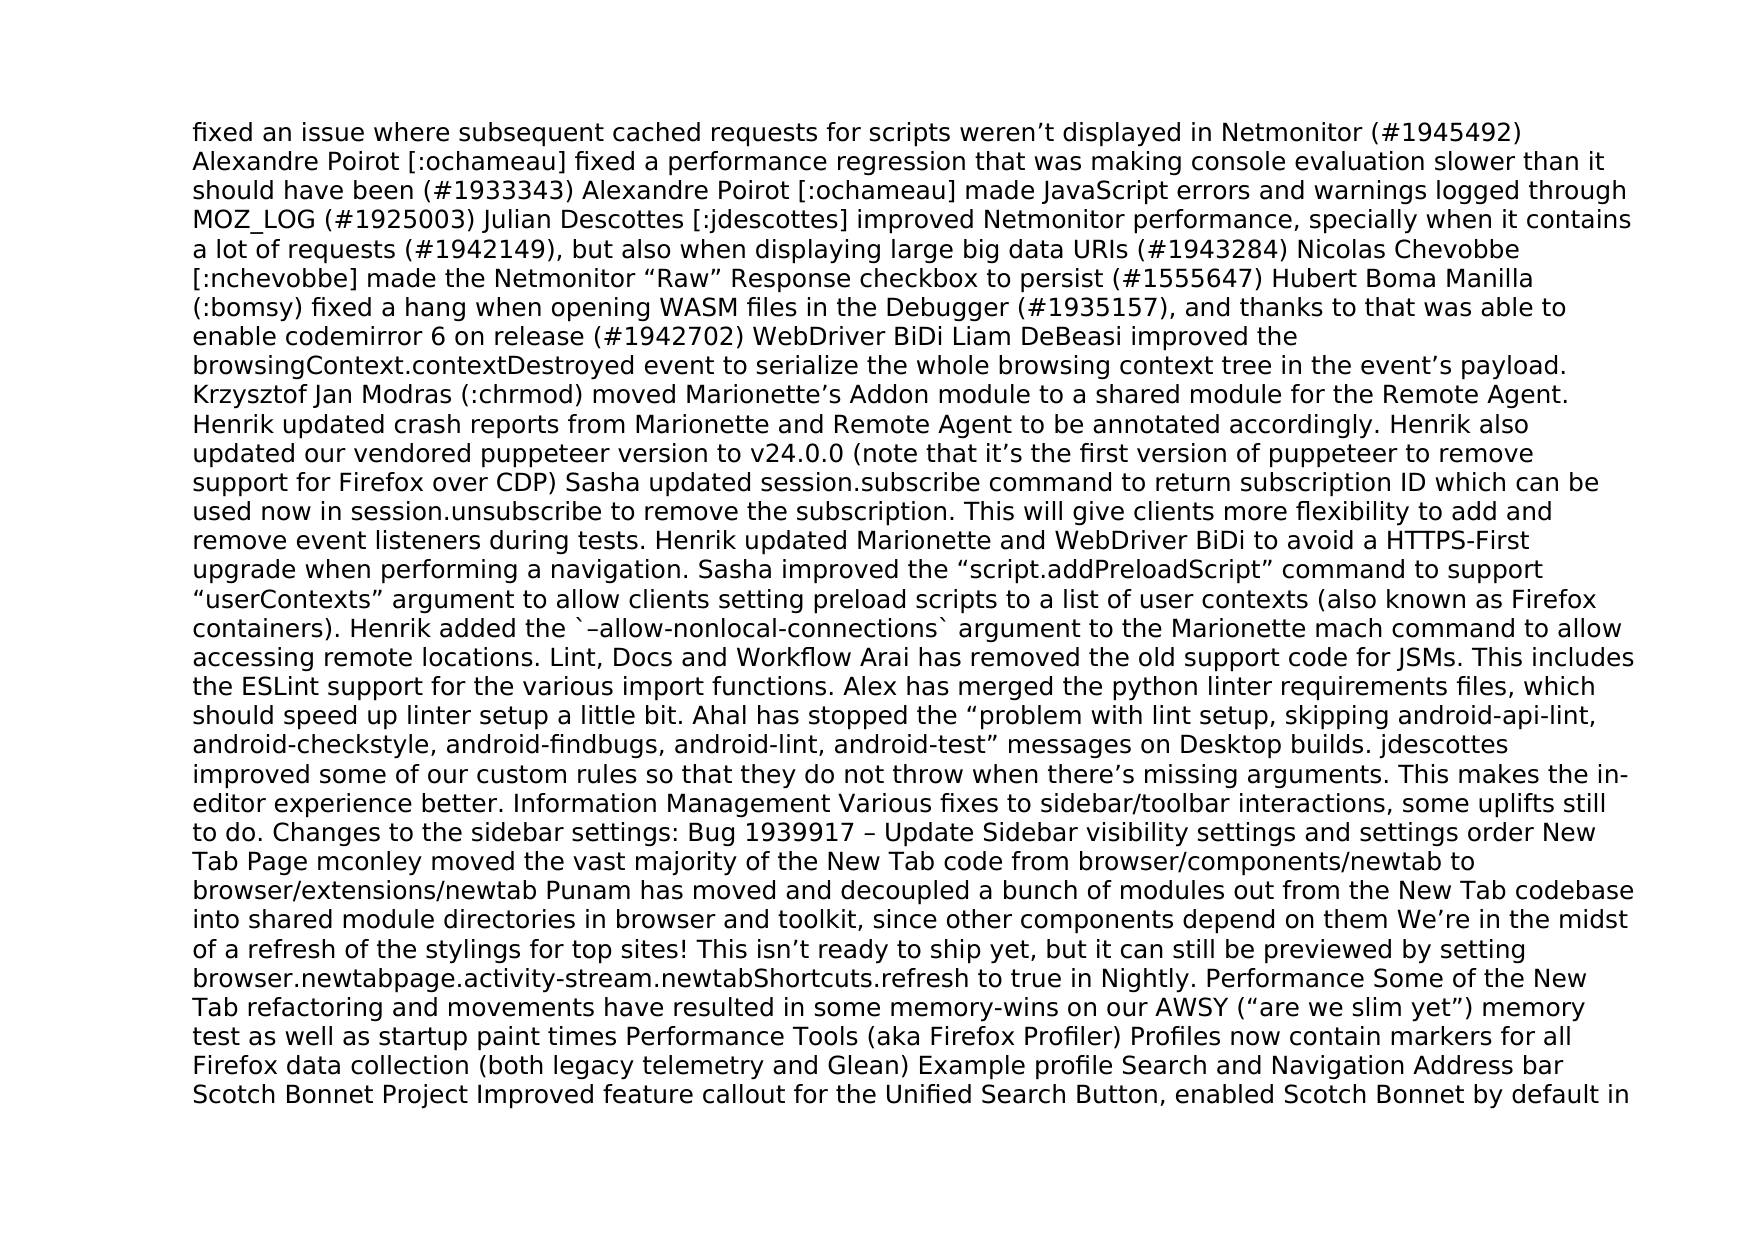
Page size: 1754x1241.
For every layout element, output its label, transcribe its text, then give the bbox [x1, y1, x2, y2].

list fixed an issue where subsequent cached requests for scripts weren’t displayed in Netmonitor (#1945492) Alexandre Poirot [:ochameau] fixed a performance regression that was making console evaluation slower than it should have been (#1933343) Alexandre Poirot [:ochameau] made JavaScript errors and warnings logged through MOZ_LOG (#1925003) Julian Descottes [:jdescottes] improved Netmonitor performance, specially when it contains a lot of requests (#1942149), but also when displaying large big data URIs (#1943284) Nicolas Chevobbe [:nchevobbe] made the Netmonitor “Raw” Response checkbox to persist (#1555647) Hubert Boma Manilla (:bomsy) fixed a hang when opening WASM files in the Debugger (#1935157), and thanks to that was able to enable codemirror 6 on release (#1942702) WebDriver BiDi Liam DeBeasi improved the browsingContext.contextDestroyed event to serialize the whole browsing context tree in the event’s payload. Krzysztof Jan Modras (:chrmod) moved Marionette’s Addon module to a shared module for the Remote Agent. Henrik updated crash reports from Marionette and Remote Agent to be annotated accordingly. Henrik also updated our vendored puppeteer version to v24.0.0 (note that it’s the first version of puppeteer to remove support for Firefox over CDP) Sasha updated session.subscribe command to return subscription ID which can be used now in session.unsubscribe to remove the subscription. This will give clients more flexibility to add and remove event listeners during tests. Henrik updated Marionette and WebDriver BiDi to avoid a HTTPS-First upgrade when performing a navigation. Sasha improved the “script.addPreloadScript” command to support “userContexts” argument to allow clients setting preload scripts to a list of user contexts (also known as Firefox containers). Henrik added the `–allow-nonlocal-connections` argument to the Marionette mach command to allow accessing remote locations. Lint, Docs and Workflow Arai has removed the old support code for JSMs. This includes the ESLint support for the various import functions. Alex has merged the python linter requirements files, which should speed up linter setup a little bit. Ahal has stopped the “problem with lint setup, skipping android-api-lint, android-checkstyle, android-findbugs, android-lint, android-test” messages on Desktop builds. jdescottes improved some of our custom rules so that they do not throw when there’s missing arguments. This makes the in-editor experience better. Information Management Various fixes to sidebar/toolbar interactions, some uplifts still to do. Changes to the sidebar settings: Bug 1939917 – Update Sidebar visibility settings and settings order New Tab Page mconley moved the vast majority of the New Tab code from browser/components/newtab to browser/extensions/newtab Punam has moved and decoupled a bunch of modules out from the New Tab codebase into shared module directories in browser and toolkit, since other components depend on them We’re in the midst of a refresh of the stylings for top sites! This isn’t ready to ship yet, but it can still be previewed by setting browser.newtabpage.activity-stream.newtabShortcuts.refresh to true in Nightly. Performance Some of the New Tab refactoring and movements have resulted in some memory-wins on our AWSY (“are we slim yet”) memory test as well as startup paint times Performance Tools (aka Firefox Profiler) Profiles now contain markers for all Firefox data collection (both legacy telemetry and Glean) Example profile Search and Navigation Address bar Scotch Bonnet Project Improved feature callout for the Unified Search Button, enabled Scotch Bonnet by default in [177, 118, 1636, 1110]
